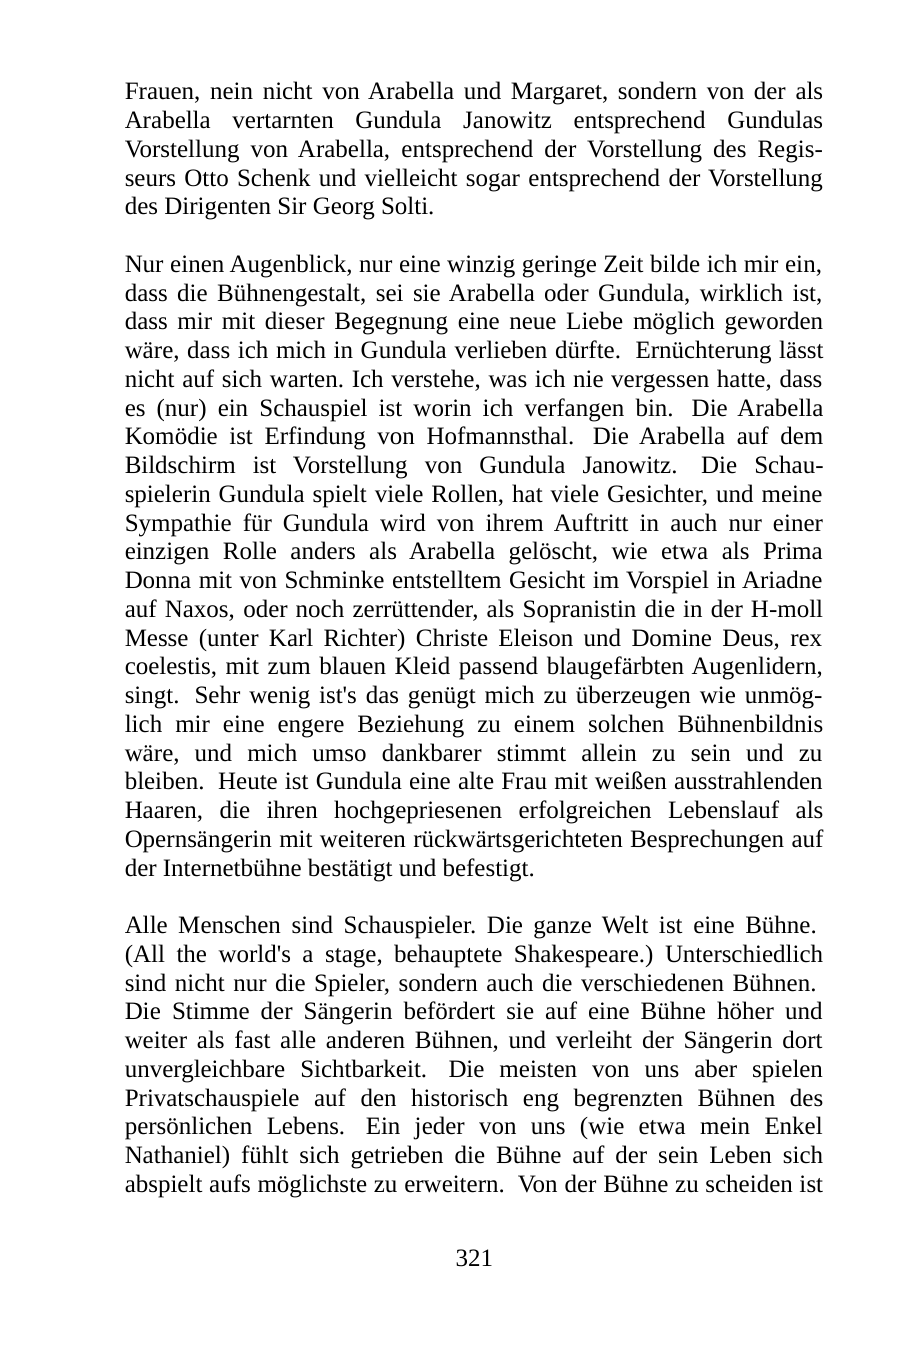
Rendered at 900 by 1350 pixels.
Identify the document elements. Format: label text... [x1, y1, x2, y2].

text Alle Menschen sind Schauspieler. Die ganze Welt ist eine Bühne. (All the world's a stage, behauptete Shakespeare.) Unterschiedlich sind nicht nur die Spieler, sondern auch die verschiedenen Bühnen. Die Stimme der Sängerin befördert sie auf eine Bühne höher und weiter als fast alle anderen Bühnen, und verleiht der Sängerin dort unvergleichbare Sichtbarkeit. Die meisten von uns aber spielen Privatschauspiele auf den historisch eng begrenzten Bühnen des persönlichen Lebens. Ein jeder von uns (wie etwa mein Enkel Nathaniel) fühlt sich getrieben die Bühne auf der sein Leben sich abspielt aufs möglichste zu erweitern. Von der Bühne zu scheiden ist [124, 910, 823, 1198]
text Frauen, nein nicht von Arabella und Margaret, sondern von der als Arabella vertarnten Gundula Janowitz entsprechend Gundulas Vorstellung von Arabella, entsprechend der Vorstellung des Regis-seurs Otto Schenk und vielleicht sogar entsprechend der Vorstellung des Dirigenten Sir Georg Solti. [124, 76, 823, 220]
text Nur einen Augenblick, nur eine winzig geringe Zeit bilde ich mir ein, dass die Bühnengestalt, sei sie Arabella oder Gundula, wirklich ist, dass mir mit dieser Begegnung eine neue Liebe möglich geworden wäre, dass ich mich in Gundula verlieben dürfte. Ernüchterung lässt nicht auf sich warten. Ich verstehe, was ich nie vergessen hatte, dass es (nur) ein Schauspiel ist worin ich verfangen bin. Die Arabella Komödie ist Erfindung von Hofmannsthal. Die Arabella auf dem Bildschirm ist Vorstellung von Gundula Janowitz. Die Schau-spielerin Gundula spielt viele Rollen, hat viele Gesichter, und meine Sympathie für Gundula wird von ihrem Auftritt in auch nur einer einzigen Rolle anders als Arabella gelöscht, wie etwa als Prima Donna mit von Schminke entstelltem Gesicht im Vorspiel in Ariadne auf Naxos, oder noch zerrüttender, als Sopranistin die in der H-moll Messe (unter Karl Richter) Christe Eleison und Domine Deus, rex coelestis, mit zum blauen Kleid passend blaugefärbten Augenlidern, singt. Sehr wenig ist's das genügt mich zu überzeugen wie unmög-lich mir eine engere Beziehung zu einem solchen Bühnenbildnis wäre, und mich umso dankbarer stimmt allein zu sein und zu bleiben. Heute ist Gundula eine alte Frau mit weißen ausstrahlenden Haaren, die ihren hochgepriesenen erfolgreichen Lebenslauf als Opernsängerin mit weiteren rückwärtsgerichteten Besprechungen auf der Internetbühne bestätigt und befestigt. [124, 249, 823, 881]
